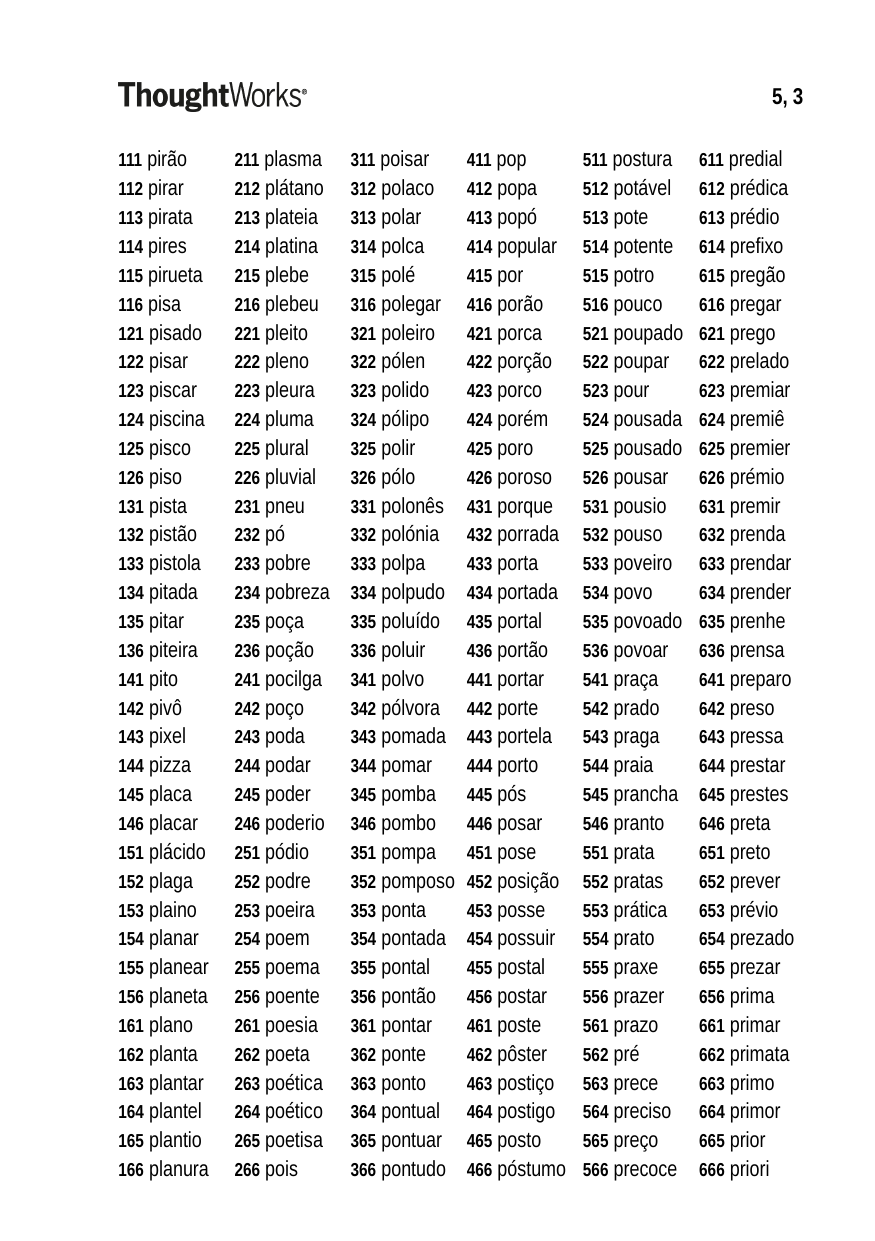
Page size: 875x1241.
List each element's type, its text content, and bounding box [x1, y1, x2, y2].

text 243 poda [234, 723, 350, 748]
text 446 posar [467, 810, 583, 835]
text 336 poluir [350, 637, 467, 662]
text 256 poente [234, 983, 350, 1008]
text 613 prédio [699, 204, 815, 229]
text 265 poetisa [234, 1127, 350, 1152]
text 651 preto [699, 839, 815, 864]
text 145 placa [118, 781, 234, 806]
text 666 priori [699, 1156, 815, 1181]
text 463 postiço [467, 1069, 583, 1095]
text 153 plaino [118, 896, 234, 922]
text 516 pouco [583, 291, 699, 316]
text 434 portada [467, 579, 583, 604]
text 525 pousado [583, 435, 699, 460]
text 445 pós [467, 781, 583, 806]
text 453 posse [467, 896, 583, 922]
text 141 pito [118, 666, 234, 691]
text 536 povoar [583, 637, 699, 662]
text 341 polvo [350, 666, 467, 691]
text 323 polido [350, 377, 467, 402]
text 426 poroso [467, 464, 583, 489]
text 213 plateia [234, 204, 350, 229]
text 511 postura [583, 146, 699, 171]
text 222 pleno [234, 348, 350, 373]
text 662 primata [699, 1041, 815, 1066]
text 561 prazo [583, 1012, 699, 1037]
text 315 polé [350, 262, 467, 287]
text 462 pôster [467, 1041, 583, 1066]
text 554 prato [583, 925, 699, 950]
text 131 pista [118, 492, 234, 518]
text 456 postar [467, 983, 583, 1008]
text 263 poética [234, 1069, 350, 1095]
text 645 prestes [699, 781, 815, 806]
text 455 postal [467, 954, 583, 979]
text 544 praia [583, 752, 699, 777]
text 362 ponte [350, 1041, 467, 1066]
text 221 pleito [234, 319, 350, 344]
text 332 polónia [350, 521, 467, 546]
text 262 poeta [234, 1041, 350, 1066]
text 413 popó [467, 204, 583, 229]
text 232 pó [234, 521, 350, 546]
text 621 prego [699, 319, 815, 344]
text 252 podre [234, 868, 350, 893]
text 663 primo [699, 1069, 815, 1095]
text 311 poisar [350, 146, 467, 171]
text 655 prezar [699, 954, 815, 979]
text 532 pouso [583, 521, 699, 546]
text 552 pratas [583, 868, 699, 893]
text 316 polegar [350, 291, 467, 316]
text 614 prefixo [699, 233, 815, 258]
text 226 pluvial [234, 464, 350, 489]
text 421 porca [467, 319, 583, 344]
text 111 pirão [118, 146, 234, 171]
text 422 porção [467, 348, 583, 373]
text 351 pompa [350, 839, 467, 864]
text 155 planear [118, 954, 234, 979]
text 322 pólen [350, 348, 467, 373]
text 646 preta [699, 810, 815, 835]
text 415 por [467, 262, 583, 287]
text 246 poderio [234, 810, 350, 835]
text 643 pressa [699, 723, 815, 748]
text 432 porrada [467, 521, 583, 546]
text 211 plasma [234, 146, 350, 171]
text 636 prensa [699, 637, 815, 662]
text 353 ponta [350, 896, 467, 922]
text 411 pop [467, 146, 583, 171]
text 345 pomba [350, 781, 467, 806]
text 412 popa [467, 175, 583, 200]
text 451 pose [467, 839, 583, 864]
text 523 pour [583, 377, 699, 402]
text 152 plaga [118, 868, 234, 893]
text 633 prendar [699, 550, 815, 575]
text 326 pólo [350, 464, 467, 489]
text 364 pontual [350, 1098, 467, 1123]
text 334 polpudo [350, 579, 467, 604]
text 541 praça [583, 666, 699, 691]
text 343 pomada [350, 723, 467, 748]
text 654 prezado [699, 925, 815, 950]
text 515 potro [583, 262, 699, 287]
text 312 polaco [350, 175, 467, 200]
text 134 pitada [118, 579, 234, 604]
text 533 poveiro [583, 550, 699, 575]
text 126 piso [118, 464, 234, 489]
text 535 povoado [583, 608, 699, 633]
text 626 prémio [699, 464, 815, 489]
text 624 premiê [699, 406, 815, 431]
text 644 prestar [699, 752, 815, 777]
text 566 precoce [583, 1156, 699, 1181]
text 443 portela [467, 723, 583, 748]
text 346 pombo [350, 810, 467, 835]
text 545 prancha [583, 781, 699, 806]
text 425 poro [467, 435, 583, 460]
text 444 porto [467, 752, 583, 777]
text 665 prior [699, 1127, 815, 1152]
text 433 porta [467, 550, 583, 575]
text 333 polpa [350, 550, 467, 575]
text 122 pisar [118, 348, 234, 373]
text 212 plátano [234, 175, 350, 200]
text 612 prédica [699, 175, 815, 200]
text 165 plantio [118, 1127, 234, 1152]
text 615 pregão [699, 262, 815, 287]
text 214 platina [234, 233, 350, 258]
text 461 poste [467, 1012, 583, 1037]
text 266 pois [234, 1156, 350, 1181]
text 146 placar [118, 810, 234, 835]
text 116 pisa [118, 291, 234, 316]
text 414 popular [467, 233, 583, 258]
text 125 pisco [118, 435, 234, 460]
text 151 plácido [118, 839, 234, 864]
text 331 polonês [350, 492, 467, 518]
text 162 planta [118, 1041, 234, 1066]
text 356 pontão [350, 983, 467, 1008]
text 435 portal [467, 608, 583, 633]
text 622 prelado [699, 348, 815, 373]
text 423 porco [467, 377, 583, 402]
text 5, 3 [685, 83, 803, 109]
text 163 plantar [118, 1069, 234, 1095]
text 325 polir [350, 435, 467, 460]
text 114 pires [118, 233, 234, 258]
text 123 piscar [118, 377, 234, 402]
text 161 plano [118, 1012, 234, 1037]
text 465 posto [467, 1127, 583, 1152]
text 144 pizza [118, 752, 234, 777]
text 563 prece [583, 1069, 699, 1095]
text 121 pisado [118, 319, 234, 344]
text 555 praxe [583, 954, 699, 979]
text 143 pixel [118, 723, 234, 748]
text 531 pousio [583, 492, 699, 518]
text 335 poluído [350, 608, 467, 633]
text 142 pivô [118, 694, 234, 719]
text 236 poção [234, 637, 350, 662]
text 253 poeira [234, 896, 350, 922]
text 452 posição [467, 868, 583, 893]
text 112 pirar [118, 175, 234, 200]
text 656 prima [699, 983, 815, 1008]
text 355 pontal [350, 954, 467, 979]
text 631 premir [699, 492, 815, 518]
text 264 poético [234, 1098, 350, 1123]
text 625 premier [699, 435, 815, 460]
text 512 potável [583, 175, 699, 200]
text 623 premiar [699, 377, 815, 402]
text 223 pleura [234, 377, 350, 402]
text 522 poupar [583, 348, 699, 373]
text 556 prazer [583, 983, 699, 1008]
text 551 prata [583, 839, 699, 864]
text 231 pneu [234, 492, 350, 518]
text 441 portar [467, 666, 583, 691]
text 363 ponto [350, 1069, 467, 1095]
text 562 pré [583, 1041, 699, 1066]
text 634 prender [699, 579, 815, 604]
text 242 poço [234, 694, 350, 719]
text 245 poder [234, 781, 350, 806]
text 416 porão [467, 291, 583, 316]
text 342 pólvora [350, 694, 467, 719]
text 661 primar [699, 1012, 815, 1037]
text 524 pousada [583, 406, 699, 431]
text 466 póstumo [467, 1156, 583, 1181]
text 513 pote [583, 204, 699, 229]
text 133 pistola [118, 550, 234, 575]
picture [118, 82, 307, 112]
text 641 preparo [699, 666, 815, 691]
text 234 pobreza [234, 579, 350, 604]
text 354 pontada [350, 925, 467, 950]
text 224 pluma [234, 406, 350, 431]
text 653 prévio [699, 896, 815, 922]
text 534 povo [583, 579, 699, 604]
text 314 polca [350, 233, 467, 258]
text 652 prever [699, 868, 815, 893]
text 616 pregar [699, 291, 815, 316]
text 664 primor [699, 1098, 815, 1123]
text 225 plural [234, 435, 350, 460]
text 215 plebe [234, 262, 350, 287]
text 366 pontudo [350, 1156, 467, 1181]
text 514 potente [583, 233, 699, 258]
text 255 poema [234, 954, 350, 979]
text 254 poem [234, 925, 350, 950]
text 261 poesia [234, 1012, 350, 1037]
text 166 planura [118, 1156, 234, 1181]
text 136 piteira [118, 637, 234, 662]
text 565 preço [583, 1127, 699, 1152]
text 251 pódio [234, 839, 350, 864]
text 324 pólipo [350, 406, 467, 431]
text 454 possuir [467, 925, 583, 950]
text 611 predial [699, 146, 815, 171]
text 352 pomposo [350, 868, 467, 893]
text 543 praga [583, 723, 699, 748]
text 464 postigo [467, 1098, 583, 1123]
text 132 pistão [118, 521, 234, 546]
text 124 piscina [118, 406, 234, 431]
text 526 pousar [583, 464, 699, 489]
text 216 plebeu [234, 291, 350, 316]
text 156 planeta [118, 983, 234, 1008]
text 564 preciso [583, 1098, 699, 1123]
text 542 prado [583, 694, 699, 719]
text 235 poça [234, 608, 350, 633]
text 365 pontuar [350, 1127, 467, 1152]
text 344 pomar [350, 752, 467, 777]
text 241 pocilga [234, 666, 350, 691]
text 244 podar [234, 752, 350, 777]
text 424 porém [467, 406, 583, 431]
text 546 pranto [583, 810, 699, 835]
text 642 preso [699, 694, 815, 719]
text 361 pontar [350, 1012, 467, 1037]
text 115 pirueta [118, 262, 234, 287]
text 632 prenda [699, 521, 815, 546]
text 635 prenhe [699, 608, 815, 633]
text 135 pitar [118, 608, 234, 633]
text 436 portão [467, 637, 583, 662]
text 321 poleiro [350, 319, 467, 344]
text 164 plantel [118, 1098, 234, 1123]
text 313 polar [350, 204, 467, 229]
text 154 planar [118, 925, 234, 950]
text 431 porque [467, 492, 583, 518]
text 113 pirata [118, 204, 234, 229]
text 521 poupado [583, 319, 699, 344]
text 233 pobre [234, 550, 350, 575]
text 442 porte [467, 694, 583, 719]
text 553 prática [583, 896, 699, 922]
